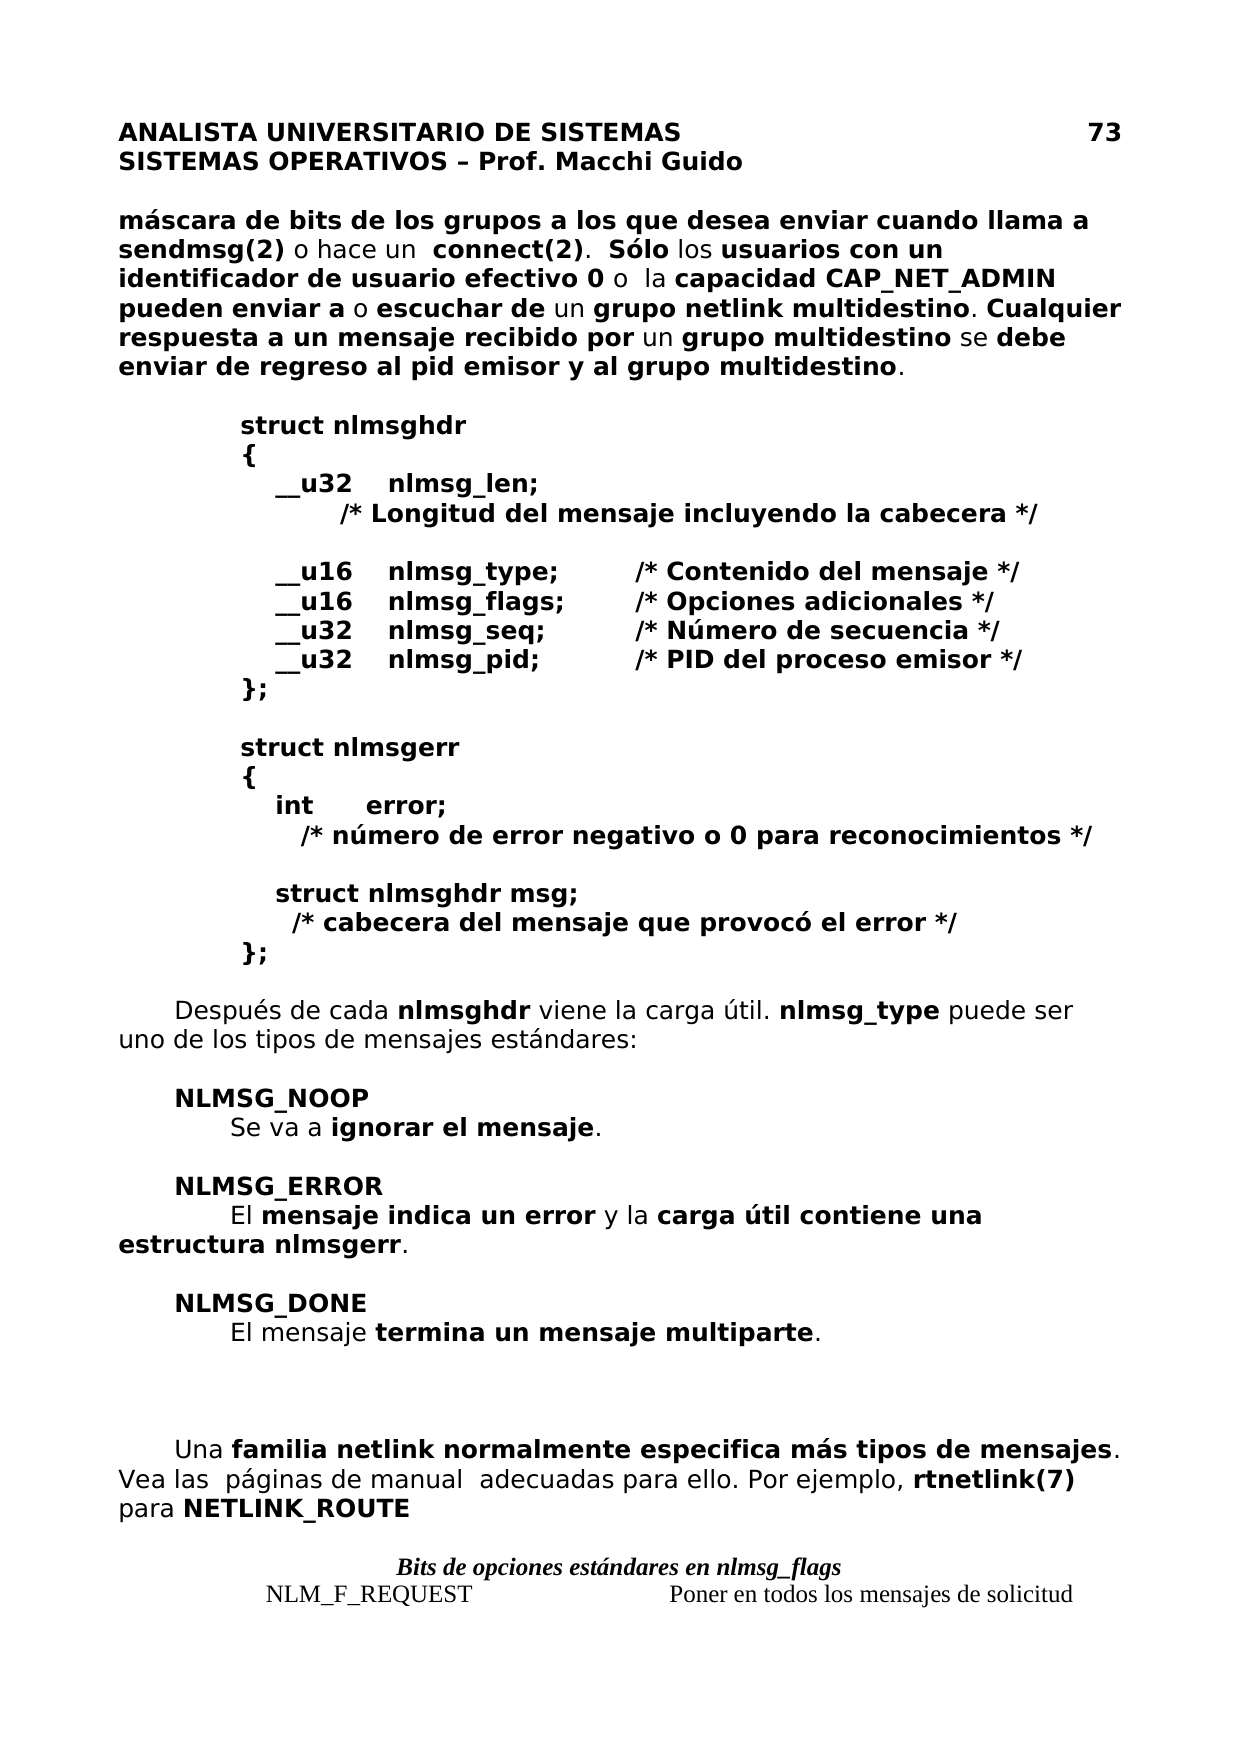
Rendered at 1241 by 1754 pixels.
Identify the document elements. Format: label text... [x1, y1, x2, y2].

text __u32 nlmsg_seq; /* Número de secuencia */ [118, 616, 1122, 645]
text Una familia netlink normalmente especifica más tipos de mensajes. Vea las páginas de manual adecuadas para ello. Por ejemplo, rtnetlink(7) para NETLINK_ROUTE [118, 1436, 1122, 1523]
text /* número de error negativo o 0 para reconocimientos */ [118, 821, 1122, 850]
text }; [118, 674, 1122, 704]
text El mensaje indica un error y la carga útil contiene una estructura nlmsgerr. [118, 1201, 1122, 1260]
text NLMSG_DONE [118, 1289, 1122, 1318]
text { [118, 440, 1122, 469]
text NLMSG_NOOP [118, 1084, 1122, 1113]
text struct nlmsghdr msg; [118, 879, 1122, 909]
table_cell Poner en todos los mensajes de solicitud [620, 1580, 1122, 1608]
table_header Bits de opciones estándares en nlmsg_flags [118, 1553, 1122, 1580]
text máscara de bits de los grupos a los que desea enviar cuando llama a sendmsg(2) o hace un connect(2). Sólo los usuarios con un identificador de usuario efectivo 0 o la capacidad CAP_NET_ADMIN pueden enviar a o escuchar de un grupo netlink multidestino. Cualquier respuesta a un mensaje recibido por un grupo multidestino se debe enviar de regreso al pid emisor y al grupo multidestino. [118, 206, 1122, 382]
text struct nlmsgerr [118, 733, 1122, 762]
text /* cabecera del mensaje que provocó el error */ [118, 909, 1122, 938]
text NLMSG_ERROR [118, 1172, 1122, 1201]
text Se va a ignorar el mensaje. [118, 1113, 1122, 1143]
table_cell NLM_F_REQUEST [118, 1580, 620, 1608]
text __u16 nlmsg_type; /* Contenido del mensaje */ [118, 557, 1122, 587]
text __u16 nlmsg_flags; /* Opciones adicionales */ [118, 587, 1122, 616]
text { [118, 762, 1122, 792]
text }; [118, 938, 1122, 967]
text __u32 nlmsg_len; [118, 469, 1122, 499]
text /* Longitud del mensaje incluyendo la cabecera */ [118, 499, 1122, 528]
text Después de cada nlmsghdr viene la carga útil. nlmsg_type puede ser uno de los tipos de mensajes estándares: [118, 996, 1122, 1055]
text struct nlmsghdr [118, 411, 1122, 440]
text int error; [118, 792, 1122, 821]
text El mensaje termina un mensaje multiparte. [118, 1318, 1122, 1348]
text __u32 nlmsg_pid; /* PID del proceso emisor */ [118, 645, 1122, 674]
